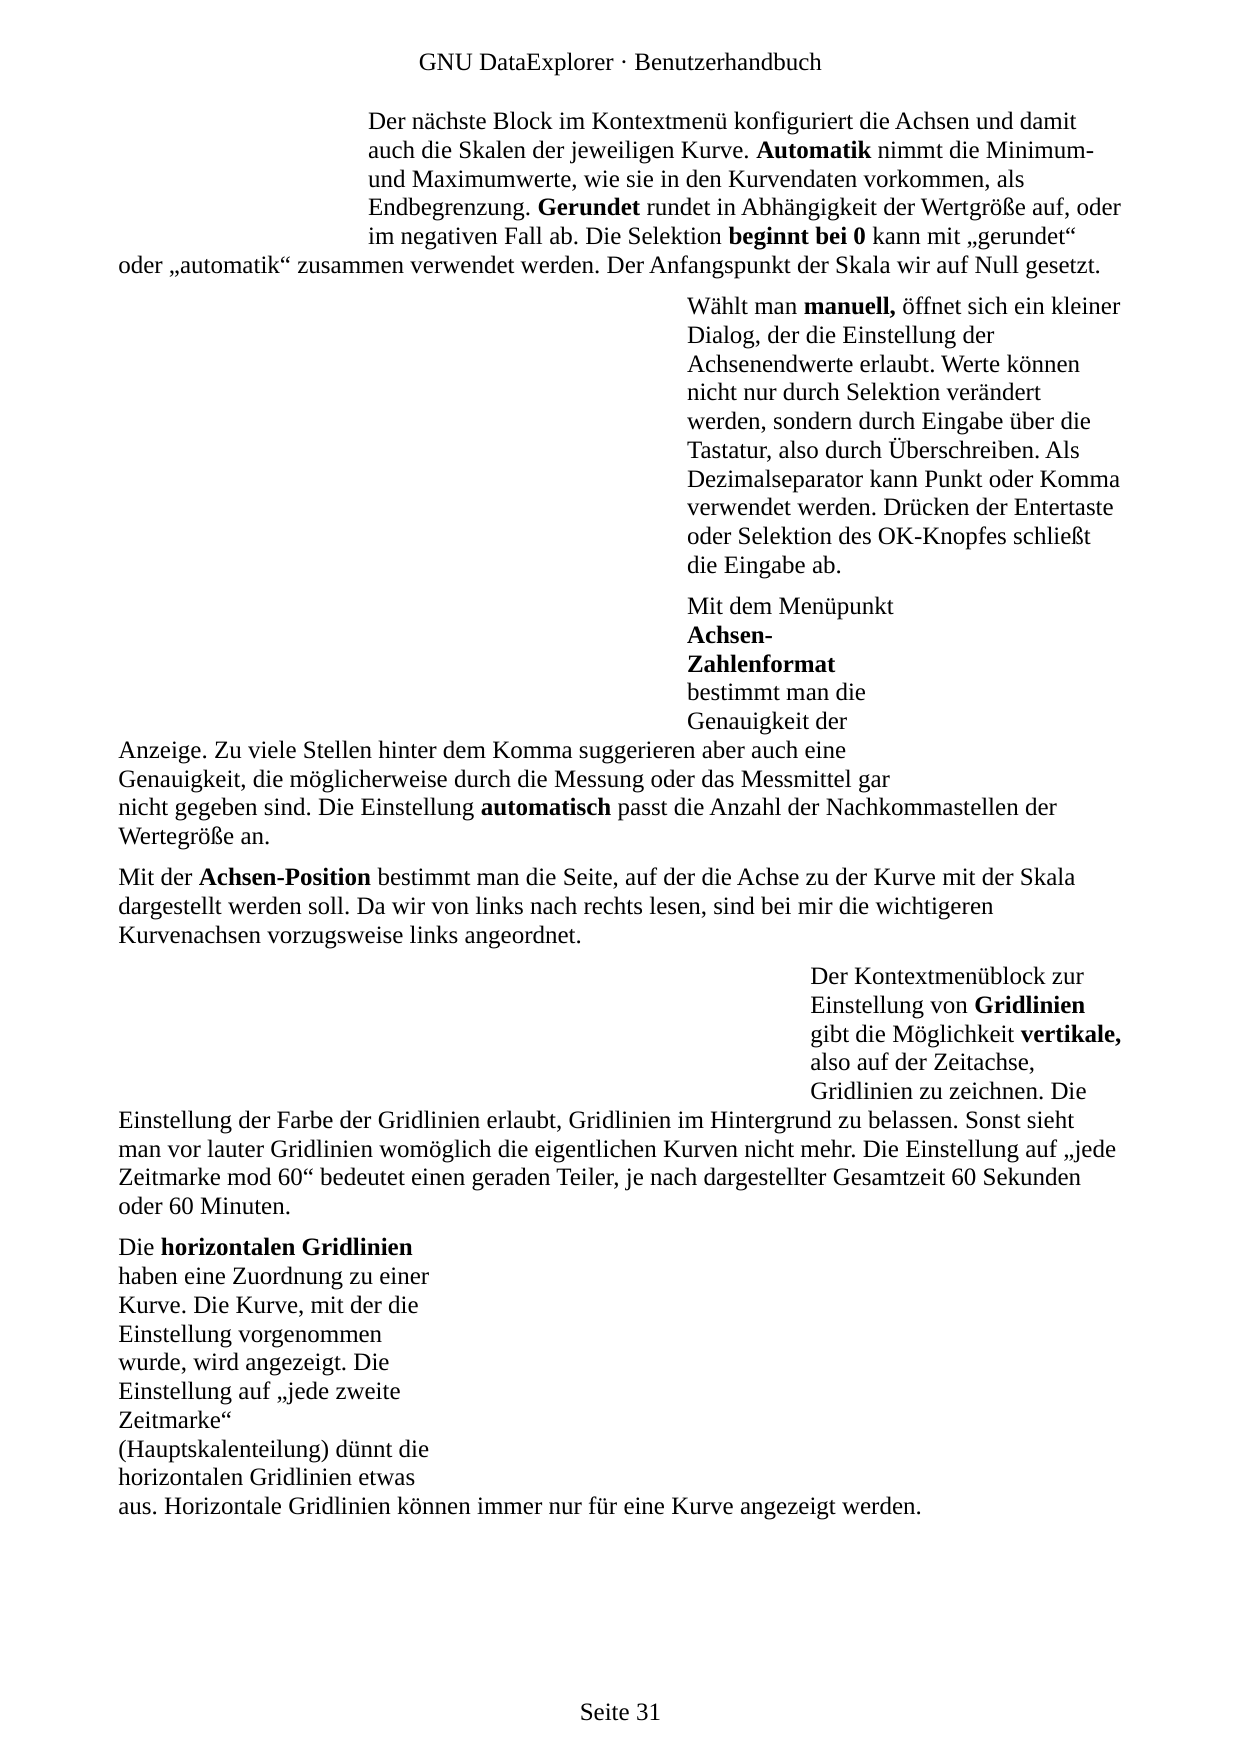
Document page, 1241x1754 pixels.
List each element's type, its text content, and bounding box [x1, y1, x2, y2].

text Der Kontextmenüblock zur Einstellung von Gridlinien gibt die Möglichkeit vertikale, also auf der Zeitachse, Gridlinien zu zeichnen. Die Einstellung der Farbe der Gridlinien erlaubt, Gridlinien im Hintergrund zu belassen. Sonst sieht man vor lauter Gridlinien womöglich die eigentlichen Kurven nicht mehr. Die Einstellung auf „jede Zeitmarke mod 60“ bedeutet einen geraden Teiler, je nach dargestellter Gesamtzeit 60 Sekunden oder 60 Minuten. [118, 961, 1122, 1220]
text Mit dem Menüpunkt Achsen-Zahlenformat bestimmt man die Genauigkeit der Anzeige. Zu viele Stellen hinter dem Komma suggerieren aber auch eine Genauigkeit, die möglicherweise durch die Messung oder das Messmittel gar nicht gegeben sind. Die Einstellung automatisch passt die Anzahl der Nachkommastellen der Wertegröße an. [118, 591, 1122, 850]
text Der nächste Block im Kontextmenü konfiguriert die Achsen und damit auch die Skalen der jeweiligen Kurve. Automatik nimmt die Minimum- und Maximumwerte, wie sie in den Kurvendaten vorkommen, als Endbegrenzung. Gerundet rundet in Abhängigkeit der Wertgröße auf, oder im negativen Fall ab. Die Selektion beginnt bei 0 kann mit „gerundet“ oder „automatik“ zusammen verwendet werden. Der Anfangspunkt der Skala wir auf Null gesetzt. [118, 106, 1122, 279]
text Die horizontalen Gridlinien haben eine Zuordnung zu einer Kurve. Die Kurve, mit der die Einstellung vorgenommen wurde, wird angezeigt. Die Einstellung auf „jede zweite Zeitmarke“ (Hauptskalenteilung) dünnt die horizontalen Gridlinien etwas aus. Horizontale Gridlinien können immer nur für eine Kurve angezeigt werden. [118, 1232, 1122, 1520]
text Mit der Achsen-Position bestimmt man die Seite, auf der die Achse zu der Kurve mit der Skala dargestellt werden soll. Da wir von links nach rechts lesen, sind bei mir die wichtigeren Kurvenachsen vorzugsweise links angeordnet. [118, 862, 1122, 949]
text Wählt man manuell, öffnet sich ein kleiner Dialog, der die Einstellung der Achsenendwerte erlaubt. Werte können nicht nur durch Selektion verändert werden, sondern durch Eingabe über die Tastatur, also durch Überschreiben. Als Dezimalseparator kann Punkt oder Komma verwendet werden. Drücken der Entertaste oder Selektion des OK-Knopfes schließt die Eingabe ab. [118, 291, 1122, 579]
